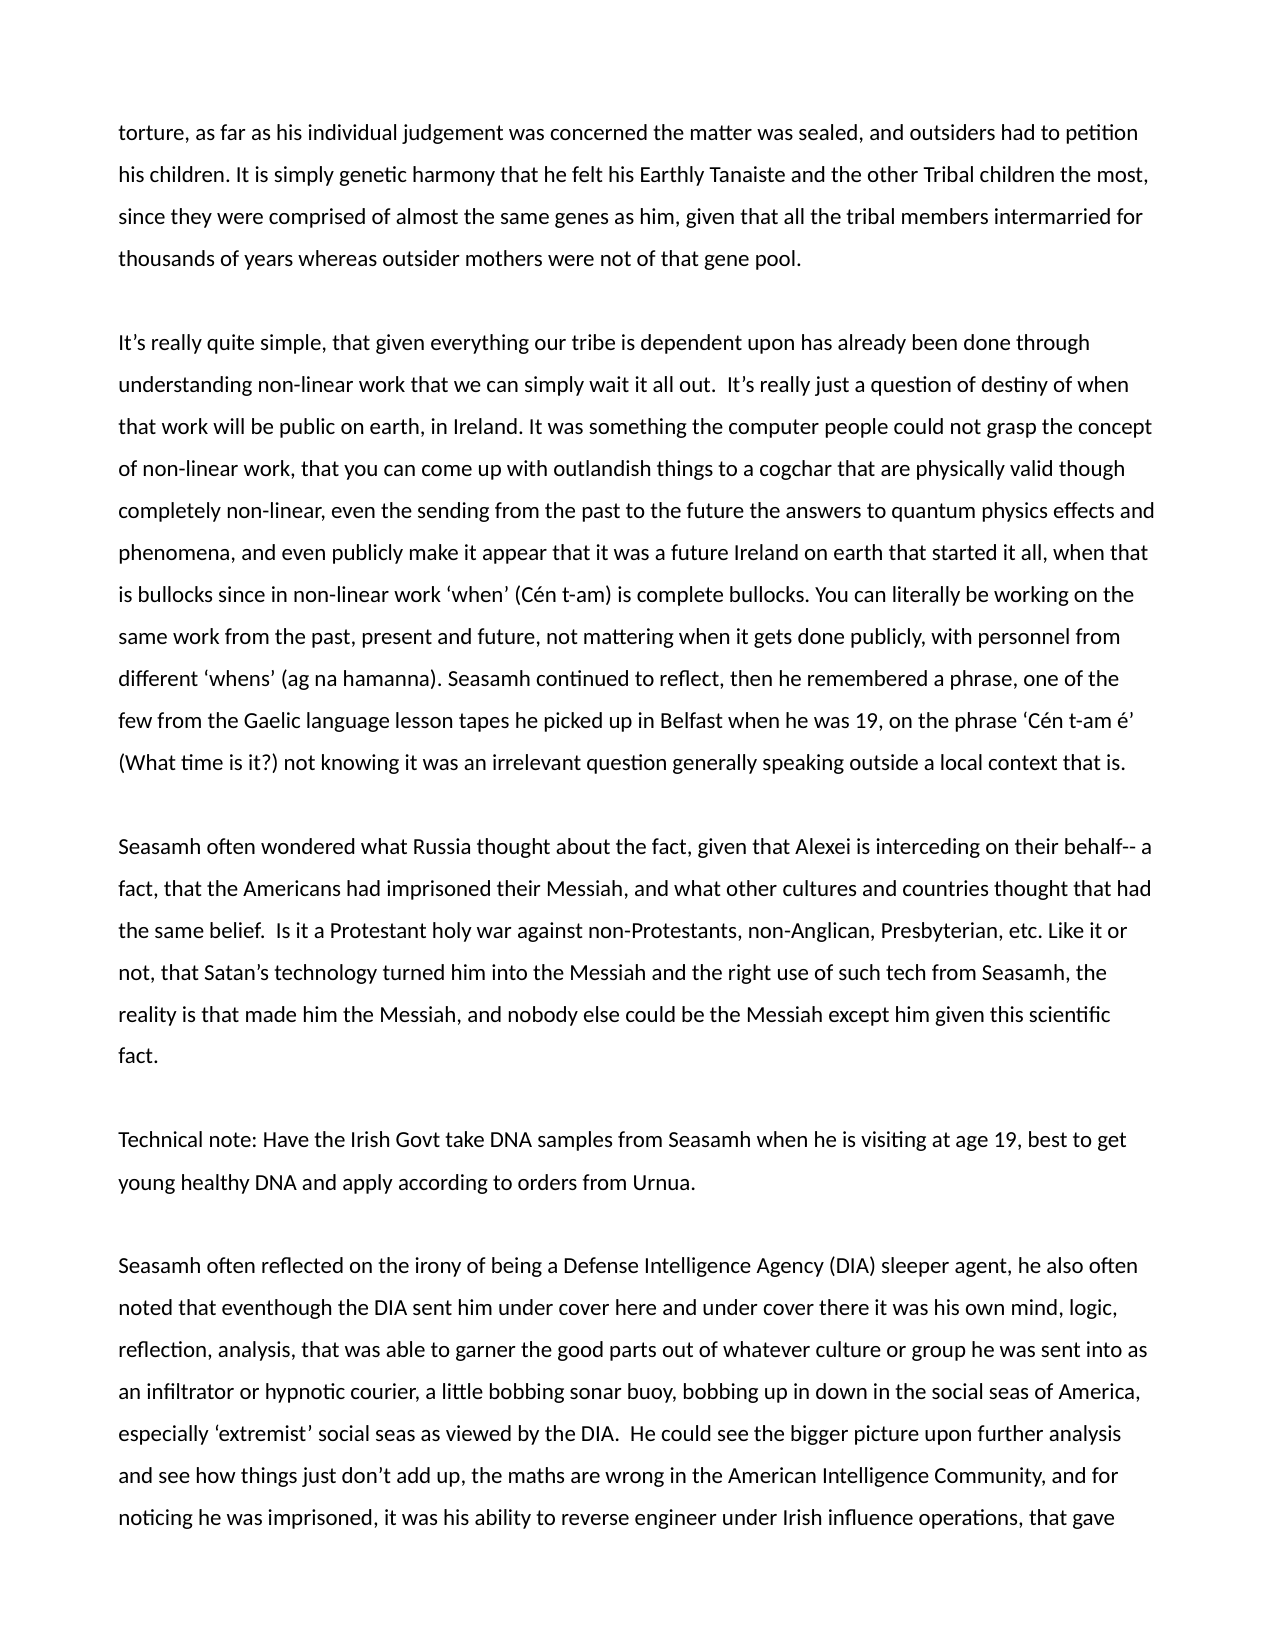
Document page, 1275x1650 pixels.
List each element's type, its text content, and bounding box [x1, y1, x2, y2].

text It’s really quite simple, that given everything our tribe is dependent upon has already been done through understanding non-linear work that we can simply wait it all out. It’s really just a question of destiny of when that work will be public on earth, in Ireland. It was something the computer people could not grasp the concept of non-linear work, that you can come up with outlandish things to a cogchar that are physically valid though completely non-linear, even the sending from the past to the future the answers to quantum physics effects and phenomena, and even publicly make it appear that it was a future Ireland on earth that started it all, when that is bullocks since in non-linear work ‘when’ (Cén t-am) is complete bullocks. You can literally be working on the same work from the past, present and future, not mattering when it gets done publicly, with personnel from different ‘whens’ (ag na hamanna). Seasamh continued to reflect, then he remembered a phrase, one of the few from the Gaelic language lesson tapes he picked up in Belfast when he was 19, on the phrase ‘Cén t-am é’ (What time is it?) not knowing it was an irrelevant question generally speaking outside a local context that is. [118, 328, 1157, 776]
text Seasamh often wondered what Russia thought about the fact, given that Alexei is interceding on their behalf-- a fact, that the Americans had imprisoned their Messiah, and what other cultures and countries thought that had the same belief. Is it a Protestant holy war against non-Protestants, non-Anglican, Presbyterian, etc. Like it or not, that Satan’s technology turned him into the Messiah and the right use of such tech from Seasamh, the reality is that made him the Messiah, and nobody else could be the Messiah except him given this scientific fact. [118, 832, 1157, 1070]
text Technical note: Have the Irish Govt take DNA samples from Seasamh when he is visiting at age 19, best to get young healthy DNA and apply according to orders from Urnua. [118, 1126, 1157, 1196]
text Seasamh often reflected on the irony of being a Defense Intelligence Agency (DIA) sleeper agent, he also often noted that eventhough the DIA sent him under cover here and under cover there it was his own mind, logic, reflection, analysis, that was able to garner the good parts out of whatever culture or group he was sent into as an infiltrator or hypnotic courier, a little bobbing sonar buoy, bobbing up in down in the social seas of America, especially ‘extremist’ social seas as viewed by the DIA. He could see the bigger picture upon further analysis and see how things just don’t add up, the maths are wrong in the American Intelligence Community, and for noticing he was imprisoned, it was his ability to reverse engineer under Irish influence operations, that gave [118, 1252, 1157, 1531]
text torture, as far as his individual judgement was concerned the matter was sealed, and outsiders had to petition his children. It is simply genetic harmony that he felt his Earthly Tanaiste and the other Tribal children the most, since they were comprised of almost the same genes as him, given that all the tribal members intermarried for thousands of years whereas outsider mothers were not of that gene pool. [118, 118, 1157, 272]
